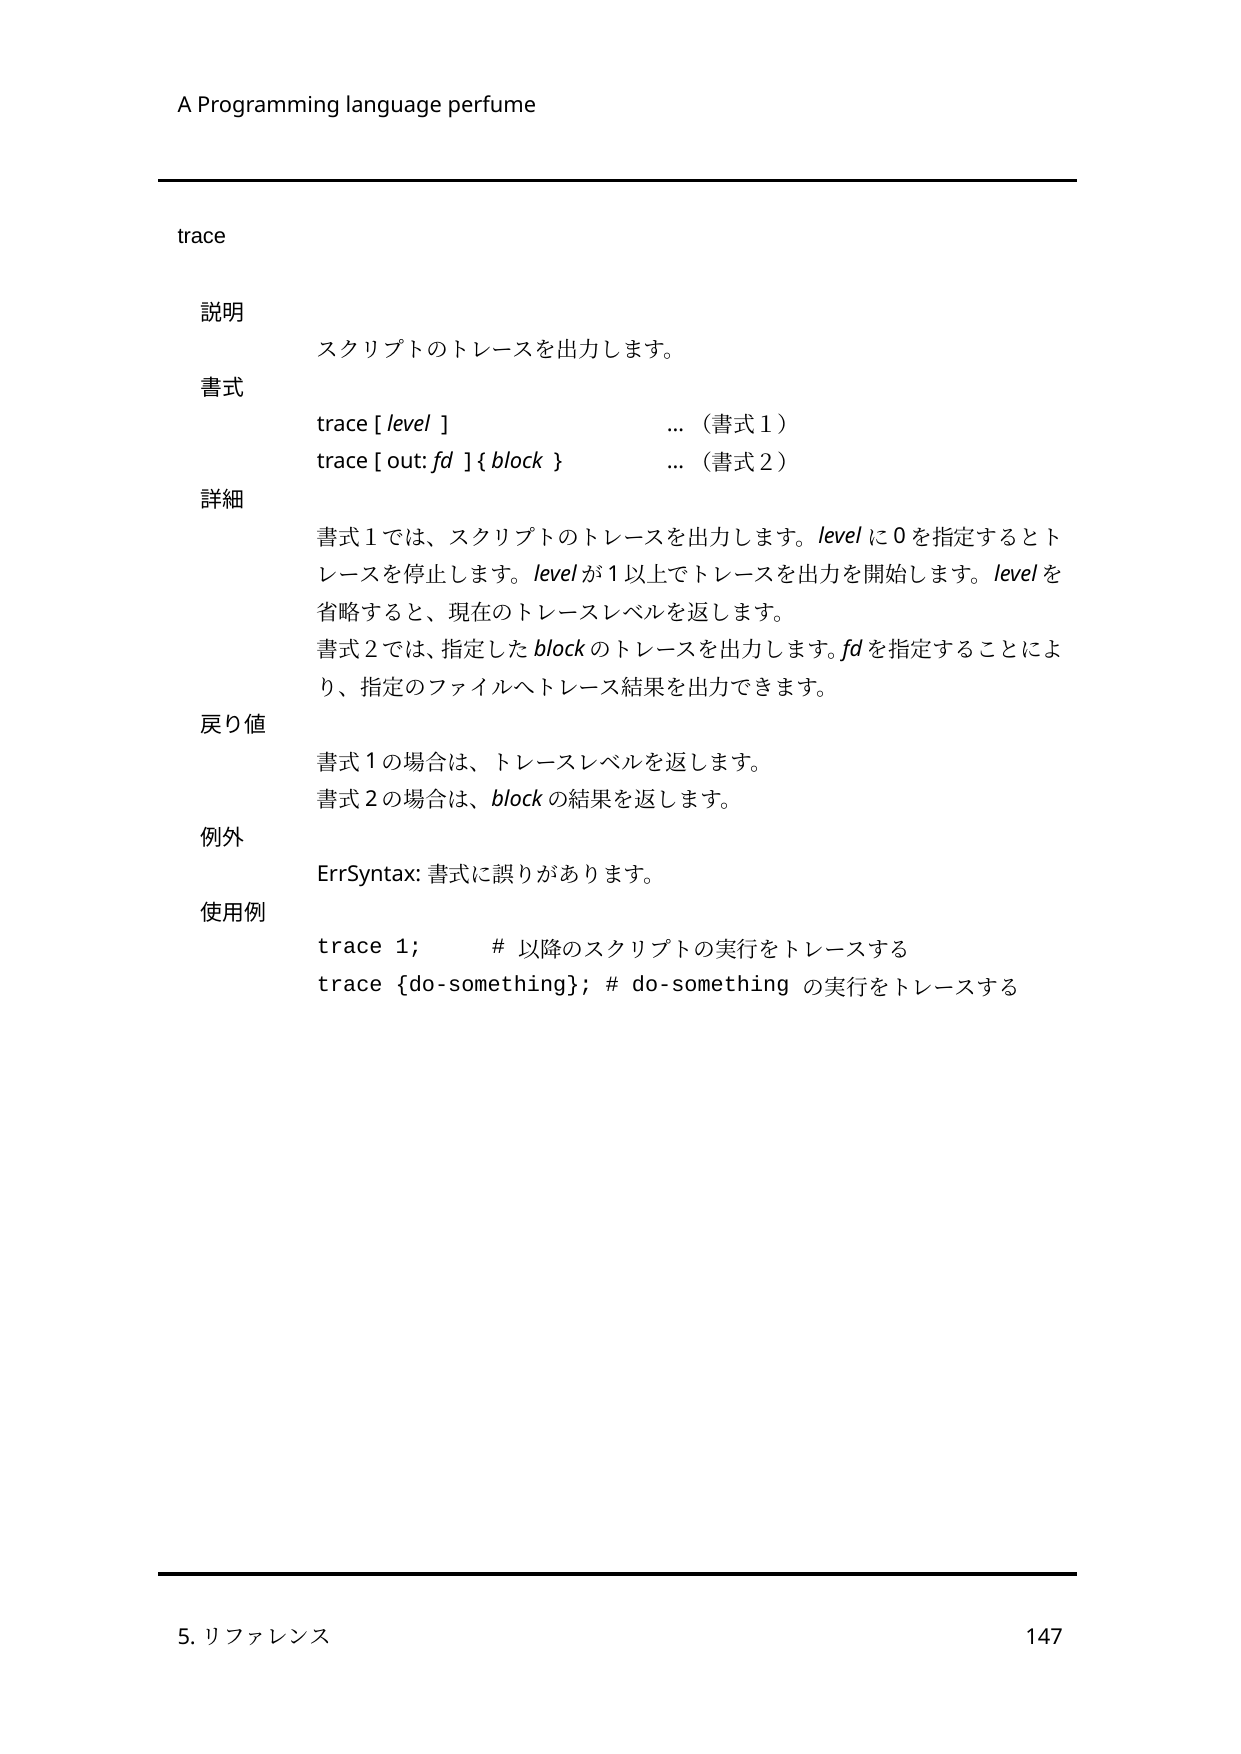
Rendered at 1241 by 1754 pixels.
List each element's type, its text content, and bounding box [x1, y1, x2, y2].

table_cell 書式 [200, 367, 317, 479]
table_cell 戻り値 [200, 704, 317, 817]
table_cell 使用例 [200, 892, 317, 1004]
table_cell 書式１では、スクリプトのトレースを出力します。level に0を指定するとトレースを停止します。levelが1以上でトレースを出力を開始します。levelを省略すると、現在のトレースレベルを返します。 書式２では、指定したblockのトレースを出力します。fdを指定することにより、指定のファイルへトレース結果を出力できます。 [317, 479, 1063, 704]
table_cell ErrSyntax: 書式に誤りがあります。 [317, 817, 1063, 892]
table_header スクリプトのトレースを出力します。 [317, 292, 1063, 367]
subtitle trace [177, 217, 1063, 254]
table_cell 例外 [200, 817, 317, 892]
table_cell trace 1; # 以降のスクリプトの実行をトレースする trace {do-something}; # do-something の実行をトレースする [317, 892, 1063, 1004]
table_cell 詳細 [200, 479, 317, 704]
table_cell 書式1の場合は、トレースレベルを返します。 書式2の場合は、blockの結果を返します。 [317, 704, 1063, 817]
table_cell trace [ level ] … （書式１） trace [ out: fd ] { block } … （書式２） [317, 367, 1063, 479]
table_header 説明 [200, 292, 317, 367]
